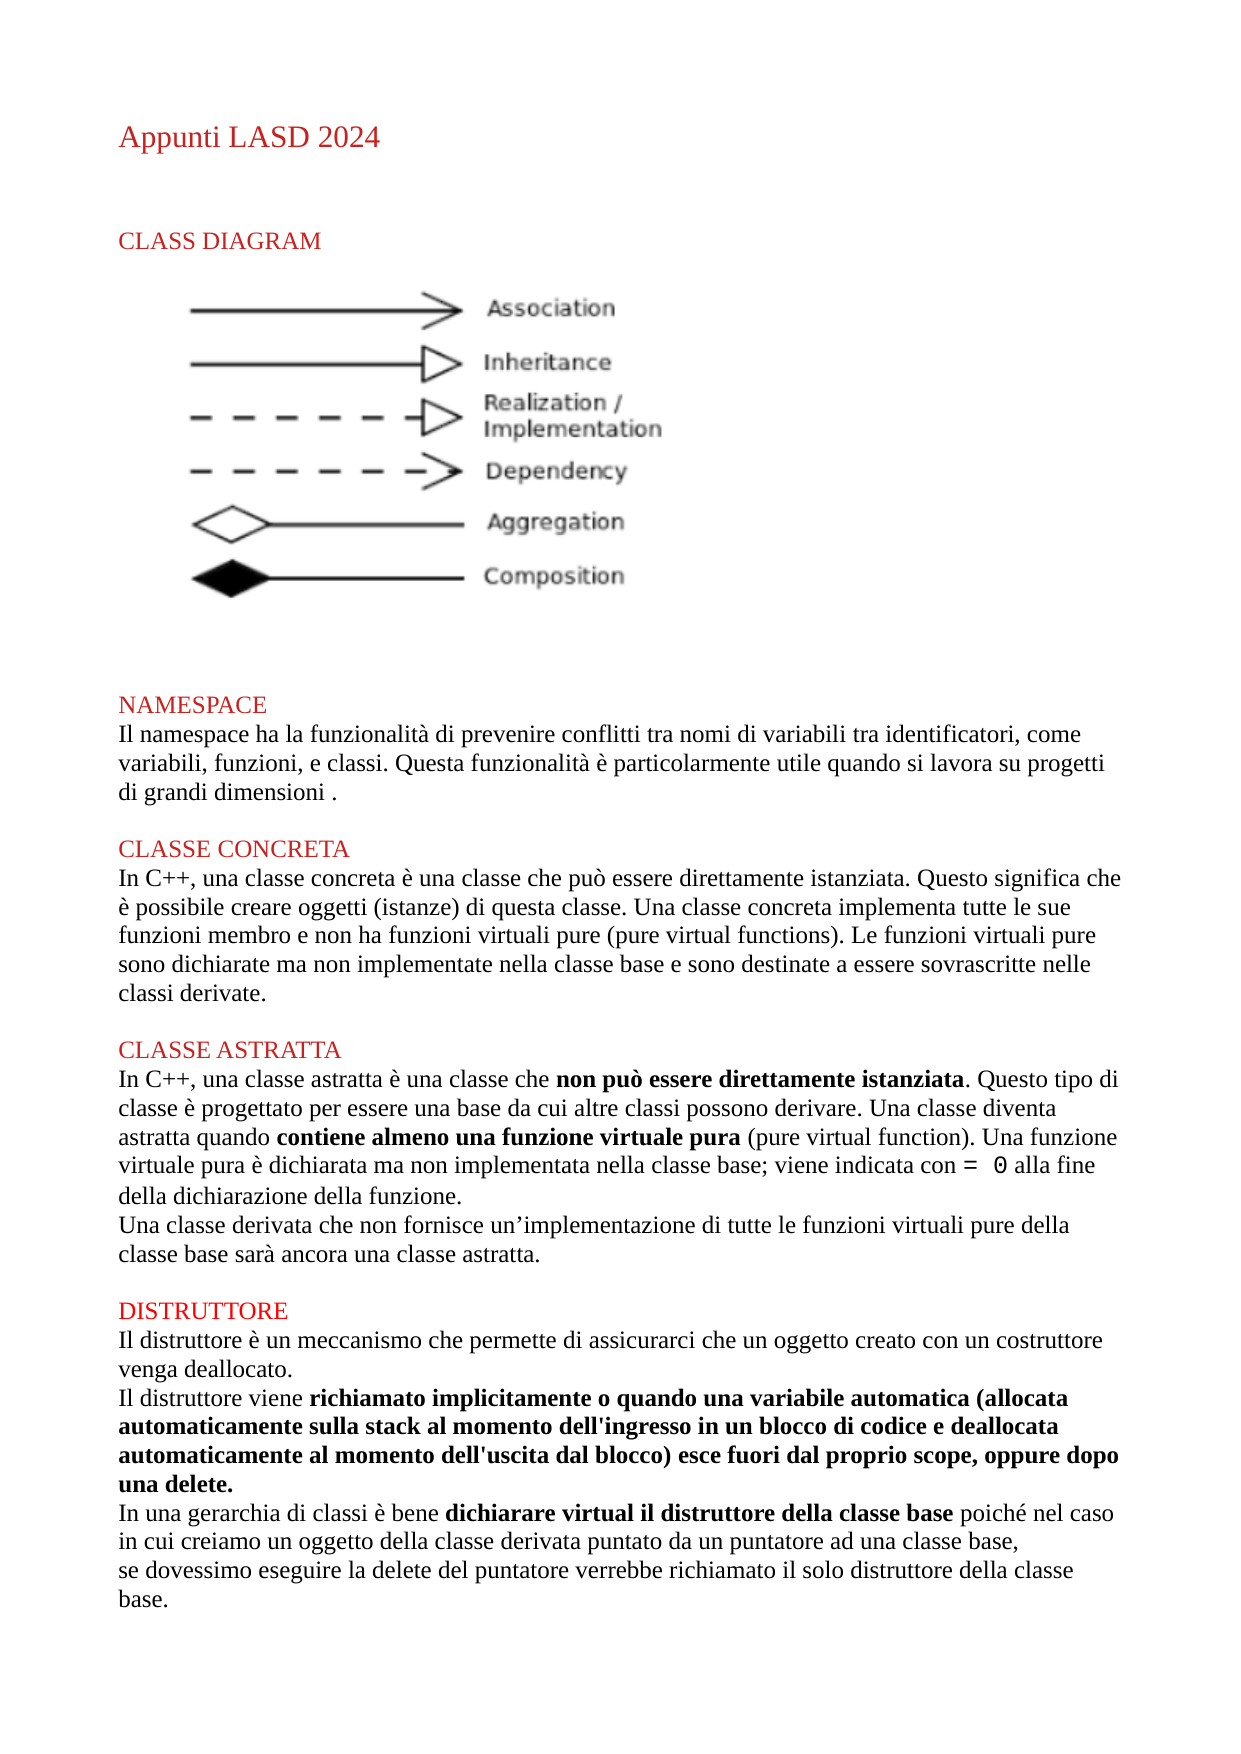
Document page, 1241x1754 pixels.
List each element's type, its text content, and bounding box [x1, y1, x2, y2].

text Il namespace ha la funzionalità di prevenire conflitti tra nomi di variabili tra identificatori, come variabili, funzioni, e classi. Questa funzionalità è particolarmente utile quando si lavora su progetti di grandi dimensioni . [118, 719, 1122, 806]
text NAMESPACE [118, 691, 1122, 719]
picture [116, 266, 718, 633]
text CLASSE CONCRETA [118, 834, 1122, 863]
text CLASSE ASTRATTA [118, 1036, 1122, 1064]
text Il distruttore è un meccanismo che permette di assicurarci che un oggetto creato con un costruttore venga deallocato. [118, 1325, 1122, 1383]
text Una classe derivata che non fornisce un’implementazione di tutte le funzioni virtuali pure della classe base sarà ancora una classe astratta. [118, 1210, 1122, 1268]
text DISTRUTTORE [118, 1296, 1122, 1325]
text Appunti LASD 2024 [118, 118, 1122, 154]
text In una gerarchia di classi è bene dichiarare virtual il distruttore della classe base poiché nel caso in cui creiamo un oggetto della classe derivata puntato da un puntatore ad una classe base, [118, 1498, 1122, 1555]
text In C++, una classe astratta è una classe che non può essere direttamente istanziata. Questo tipo di classe è progettato per essere una base da cui altre classi possono derivare. Una classe diventa astratta quando contiene almeno una funzione virtuale pura (pure virtual function). Una funzione virtuale pura è dichiarata ma non implementata nella classe base; viene indicata con = 0 alla fine della dichiarazione della funzione. [118, 1064, 1122, 1210]
text CLASS DIAGRAM [118, 226, 1122, 255]
text In C++, una classe concreta è una classe che può essere direttamente istanziata. Questo significa che è possibile creare oggetti (istanze) di questa classe. Una classe concreta implementa tutte le sue funzioni membro e non ha funzioni virtuali pure (pure virtual functions). Le funzioni virtuali pure sono dichiarate ma non implementate nella classe base e sono destinate a essere sovrascritte nelle classi derivate. [118, 863, 1122, 1007]
text Il distruttore viene richiamato implicitamente o quando una variabile automatica (allocata automaticamente sulla stack al momento dell'ingresso in un blocco di codice e deallocata automaticamente al momento dell'uscita dal blocco) esce fuori dal proprio scope, oppure dopo una delete. [118, 1383, 1122, 1498]
text se dovessimo eseguire la delete del puntatore verrebbe richiamato il solo distruttore della classe base. [118, 1555, 1122, 1613]
